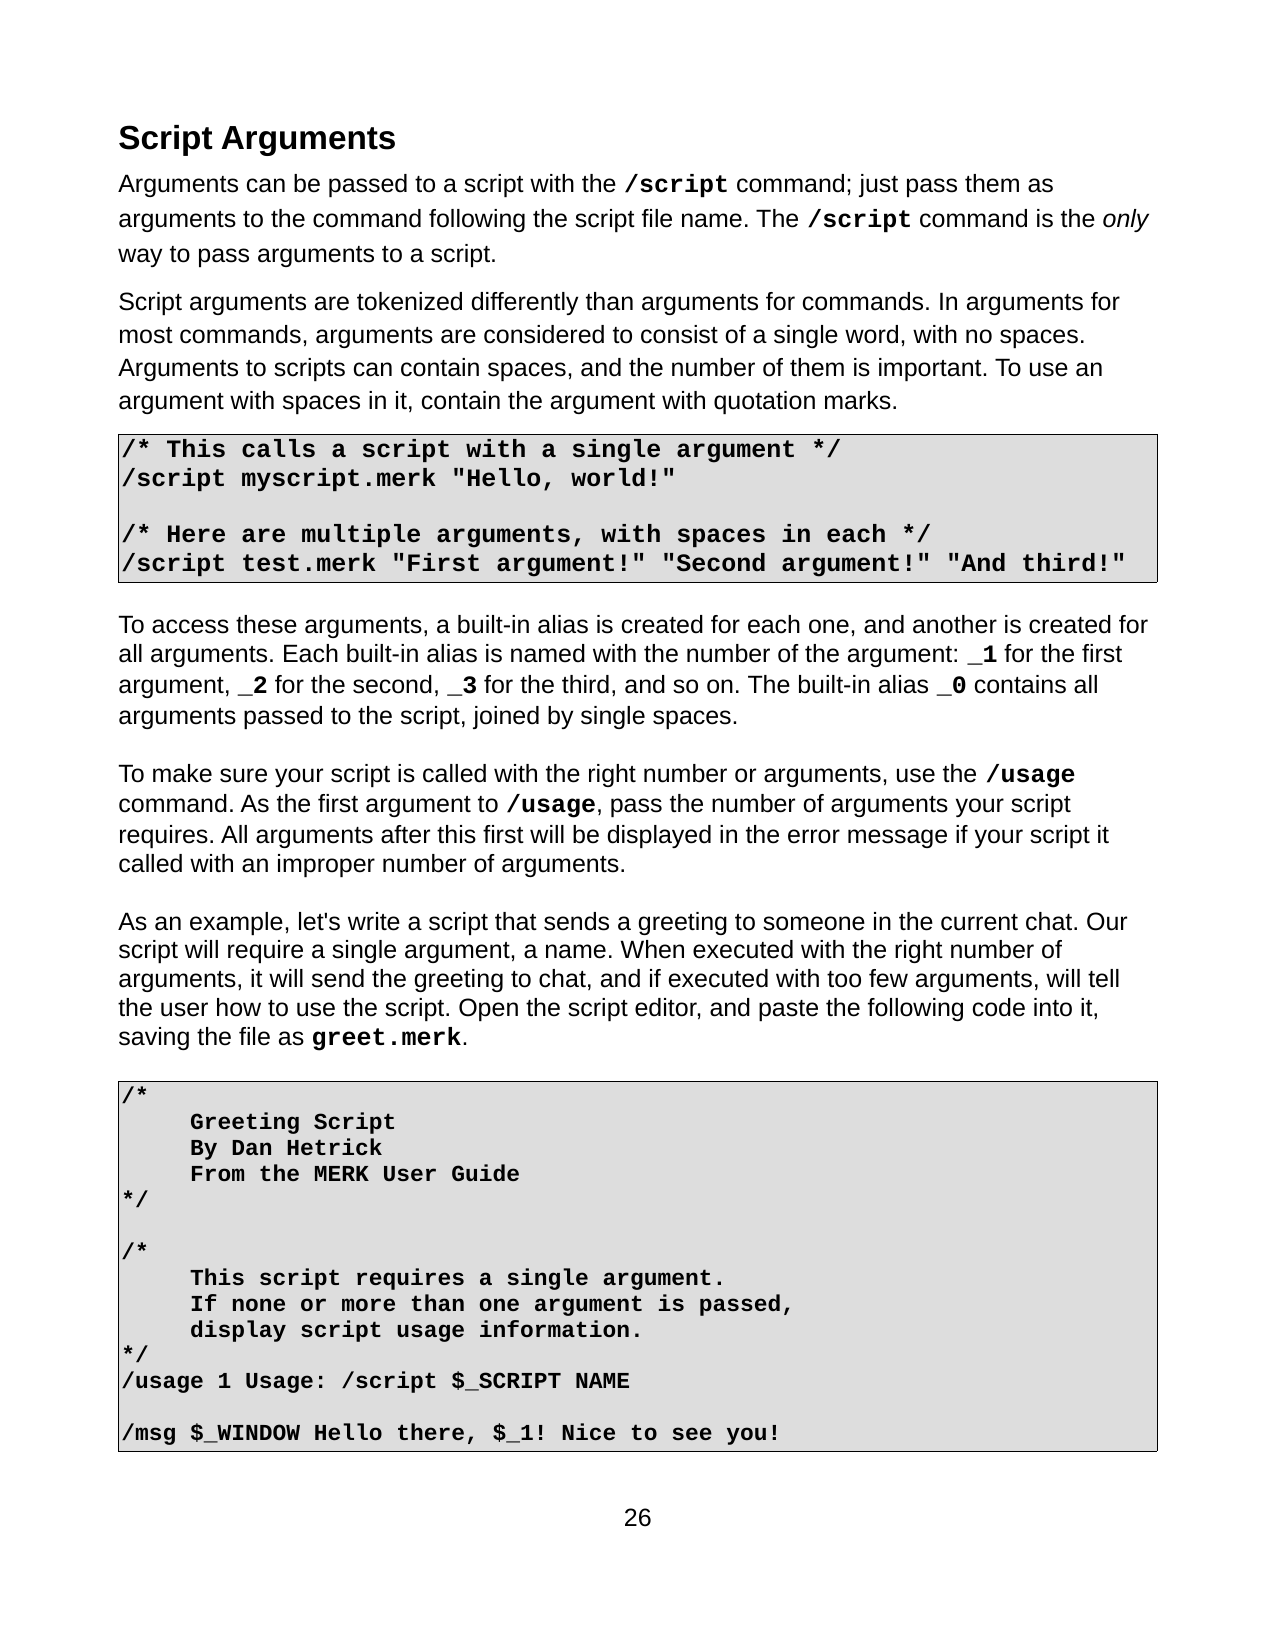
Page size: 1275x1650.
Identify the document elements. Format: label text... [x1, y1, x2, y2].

table_header /* This calls a script with a single argument */ /script myscript.merk "Hello, world!" /* Here are multiple arguments, with spaces in each */ /script test.merk "First argument!" "Second argument!" "And third!" [119, 435, 1157, 582]
text As an example, let's write a script that sends a greeting to someone in the current chat. Our script will require a single argument, a name. When executed with the right number of arguments, it will send the greeting to chat, and if executed with too few arguments, will tell the user how to use the script. Open the script editor, and paste the following code into it, saving the file as greet.merk. [118, 907, 1157, 1053]
text Arguments can be passed to a script with the /script command; just pass them as arguments to the command following the script file name. The /script command is the only way to pass arguments to a script. [118, 169, 1157, 268]
subtitle Script Arguments [118, 118, 1157, 157]
text Script arguments are tokenized differently than arguments for commands. In arguments for most commands, arguments are considered to consist of a single word, with no spaces. Arguments to scripts can contain spaces, and the number of them is important. To use an argument with spaces in it, contain the argument with quotation marks. [118, 287, 1157, 415]
table_header /* Greeting Script By Dan Hetrick From the MERK User Guide */ /* This script requires a single argument. If none or more than one argument is passed, display script usage information. */ /usage 1 Usage: /script $_SCRIPT NAME /msg $_WINDOW Hello there, $_1! Nice to see you! [119, 1082, 1157, 1451]
text To access these arguments, a built-in alias is created for each one, and another is created for all arguments. Each built-in alias is named with the number of the argument: _1 for the first argument, _2 for the second, _3 for the third, and so on. The built-in alias _0 contains all arguments passed to the script, joined by single spaces. [118, 610, 1157, 730]
text To make sure your script is called with the right number or arguments, use the /usage command. As the first argument to /usage, pass the number of arguments your script requires. All arguments after this first will be displayed in the error message if your script it called with an improper number of arguments. [118, 758, 1157, 878]
